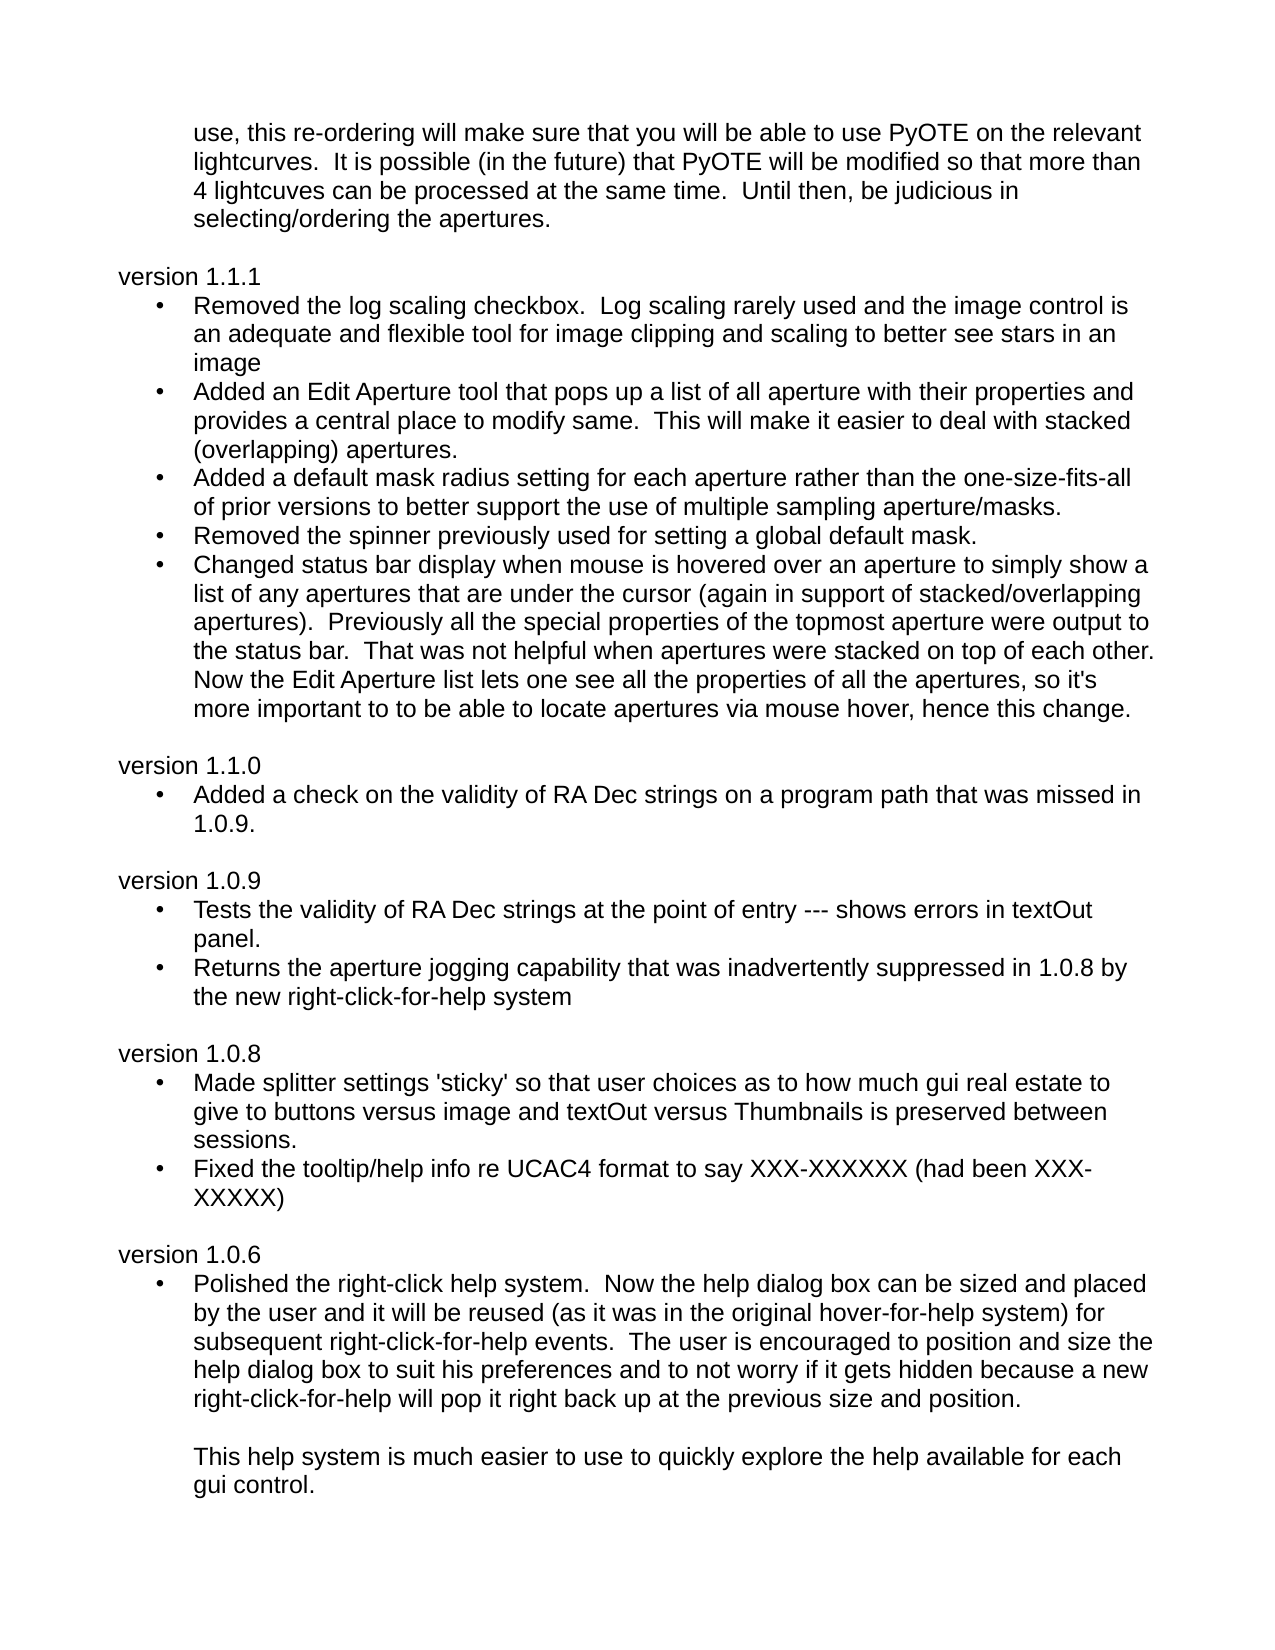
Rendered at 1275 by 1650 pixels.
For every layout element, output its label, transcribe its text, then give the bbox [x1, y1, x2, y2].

list Tests the validity of RA Dec strings at the point of entry --- shows errors in textOut panel. [156, 895, 1157, 953]
list Polished the right-click help system. Now the help dialog box can be sized and placed by the user and it will be reused (as it was in the original hover-for-help system) for subsequent right-click-for-help events. The user is encouraged to position and size the help dialog box to suit his preferences and to not worry if it gets hidden because a new right-click-for-help will pop it right back up at the previous size and position. This help system is much easier to use to quickly explore the help available for each gui control. [156, 1269, 1157, 1499]
list Added a check on the validity of RA Dec strings on a program path that was missed in 1.0.9. [156, 780, 1157, 866]
list Added a default mask radius setting for each aperture rather than the one-size-fits-all of prior versions to better support the use of multiple sampling aperture/masks. [156, 463, 1157, 521]
list Removed the spinner previously used for setting a global default mask. [156, 521, 1157, 550]
list Removed the log scaling checkbox. Log scaling rarely used and the image control is an adequate and flexible tool for image clipping and scaling to better see stars in an image [156, 291, 1157, 377]
list Changed status bar display when mouse is hovered over an aperture to simply show a list of any apertures that are under the cursor (again in support of stacked/overlapping apertures). Previously all the special properties of the topmost aperture were output to the status bar. That was not helpful when apertures were stacked on top of each other. Now the Edit Aperture list lets one see all the properties of all the apertures, so it's more important to to be able to locate apertures via mouse hover, hence this change. [156, 550, 1157, 751]
list Added an Edit Aperture tool that pops up a list of all aperture with their properties and provides a central place to modify same. This will make it easier to deal with stacked (overlapping) apertures. [156, 377, 1157, 463]
text version 1.1.1 [118, 262, 1157, 291]
list use, this re-ordering will make sure that you will be able to use PyOTE on the relevant lightcurves. It is possible (in the future) that PyOTE will be modified so that more than 4 lightcuves can be processed at the same time. Until then, be judicious in selecting/ordering the apertures. [156, 118, 1157, 262]
list Fixed the tooltip/help info re UCAC4 format to say XXX-XXXXXX (had been XXX-XXXXX) [156, 1154, 1157, 1240]
text version 1.0.9 [118, 866, 1157, 895]
text version 1.1.0 [118, 751, 1157, 780]
list Made splitter settings 'sticky' so that user choices as to how much gui real estate to give to buttons versus image and textOut versus Thumbnails is preserved between sessions. [156, 1068, 1157, 1154]
list Returns the aperture jogging capability that was inadvertently suppressed in 1.0.8 by the new right-click-for-help system [156, 953, 1157, 1039]
text version 1.0.6 [118, 1240, 1157, 1269]
text version 1.0.8 [118, 1039, 1157, 1068]
